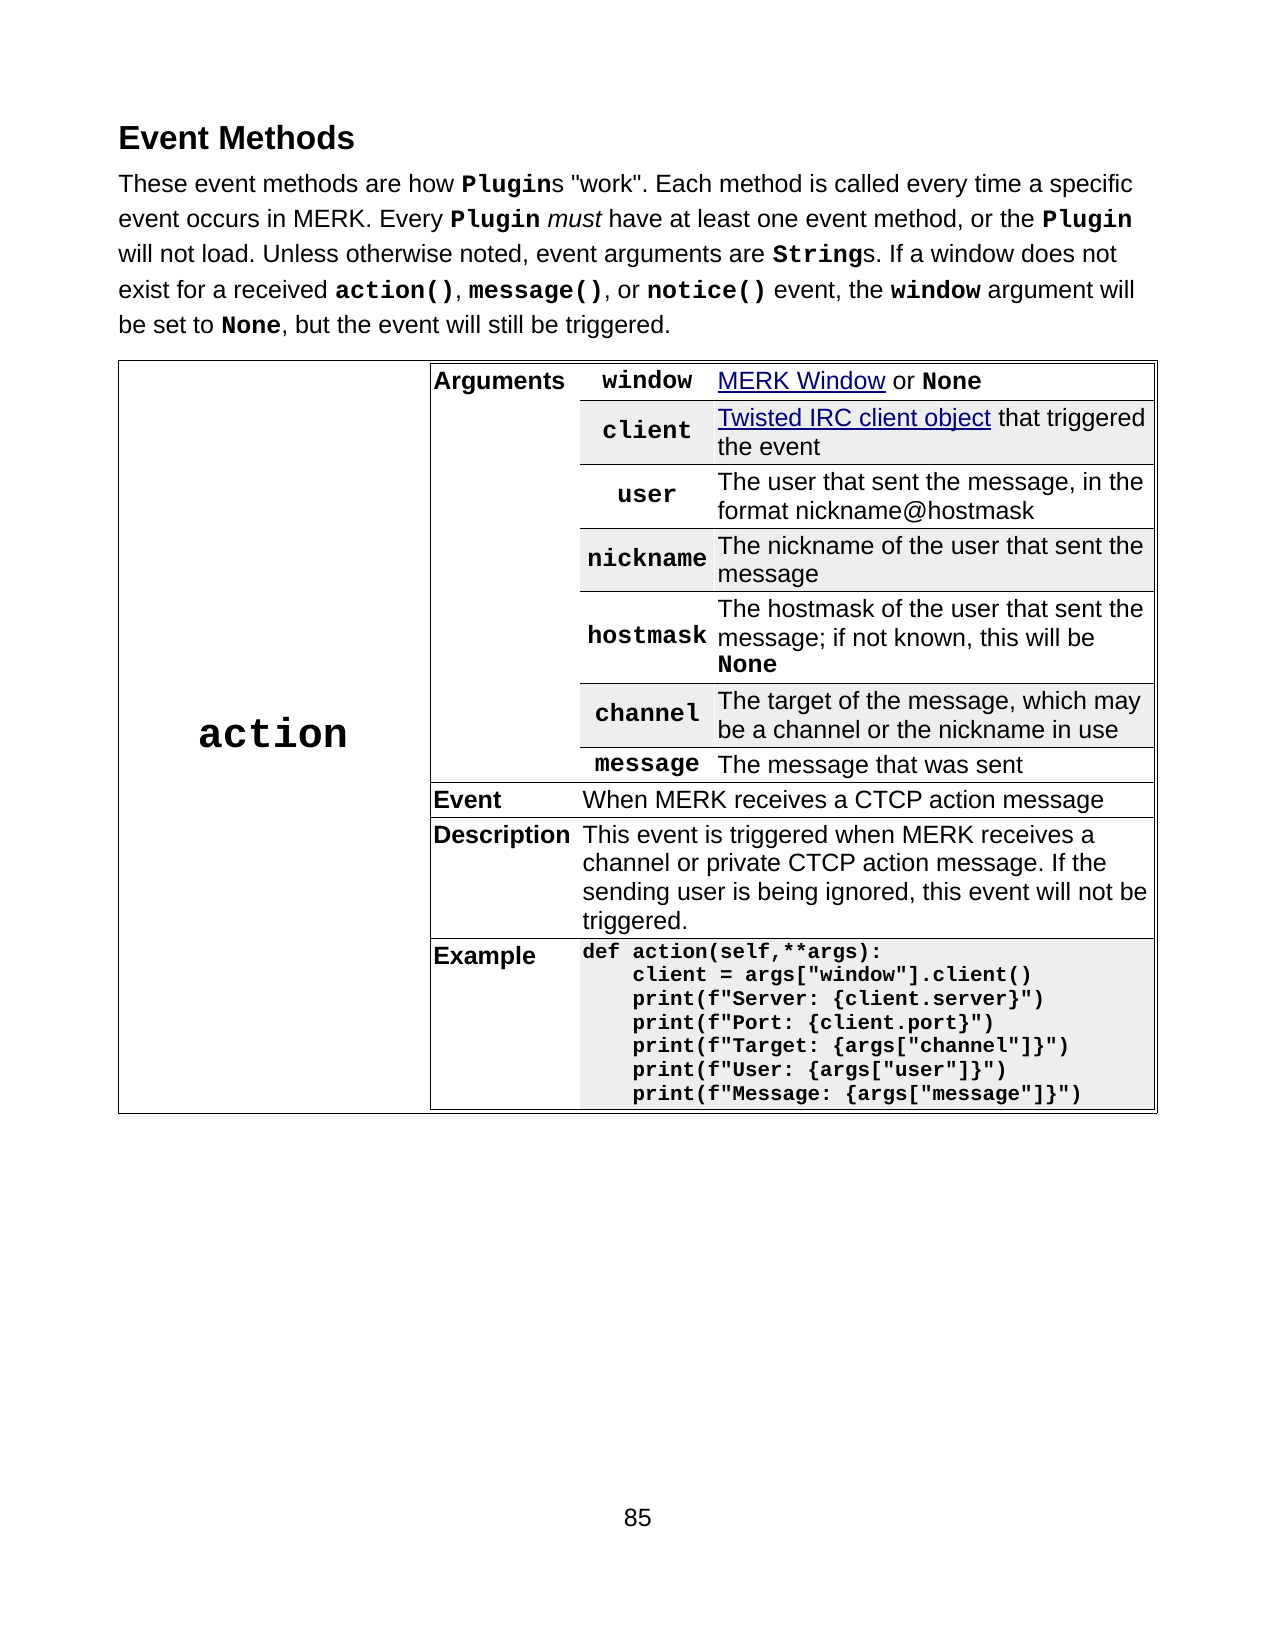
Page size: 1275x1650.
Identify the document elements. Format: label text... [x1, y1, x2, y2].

table_cell Description [431, 818, 579, 938]
subtitle Event Methods [118, 118, 1157, 157]
table_cell The user that sent the message, in the format nickname@hostmask [715, 465, 1154, 527]
table_cell channel [580, 684, 714, 747]
table_cell message [580, 748, 714, 782]
table_cell user [580, 465, 714, 527]
table_cell The target of the message, which may be a channel or the nickname in use [715, 684, 1154, 747]
table_cell Event [431, 783, 579, 817]
table_cell def action(self,**args): client = args["window"].client() print(f"Server: {client.server}") print(f"Port: {client.port}") print(f"Target: {args["channel"]}") print(f"User: {args["user"]}") print(f"Message: {args["message"]}") [580, 939, 1154, 1109]
table_header MERK Window or None [715, 364, 1154, 400]
table_cell hostmask [580, 592, 714, 683]
table_header window [580, 364, 714, 400]
table_cell The message that was sent [715, 748, 1154, 782]
table_cell nickname [580, 529, 714, 591]
table_cell This event is triggered when MERK receives a channel or private CTCP action message. If the sending user is being ignored, this event will not be triggered. [580, 818, 1154, 938]
table_cell Twisted IRC client object that triggered the event [715, 401, 1154, 464]
table_cell Example [431, 939, 579, 1109]
table_cell When MERK receives a CTCP action message [580, 783, 1154, 817]
table_cell client [580, 401, 714, 464]
table_header [427, 361, 1157, 1113]
table_cell The nickname of the user that sent the message [715, 529, 1154, 591]
text These event methods are how Plugins "work". Each method is called every time a specific event occurs in MERK. Every Plugin must have at least one event method, or the Plugin will not load. Unless otherwise noted, event arguments are Strings. If a window does not exist for a received action(), message(), or notice() event, the window argument will be set to None, but the event will still be triggered. [118, 169, 1157, 341]
table_header action [119, 361, 427, 1113]
table_cell The hostmask of the user that sent the message; if not known, this will be None [715, 592, 1154, 683]
table_header Arguments [431, 364, 579, 782]
